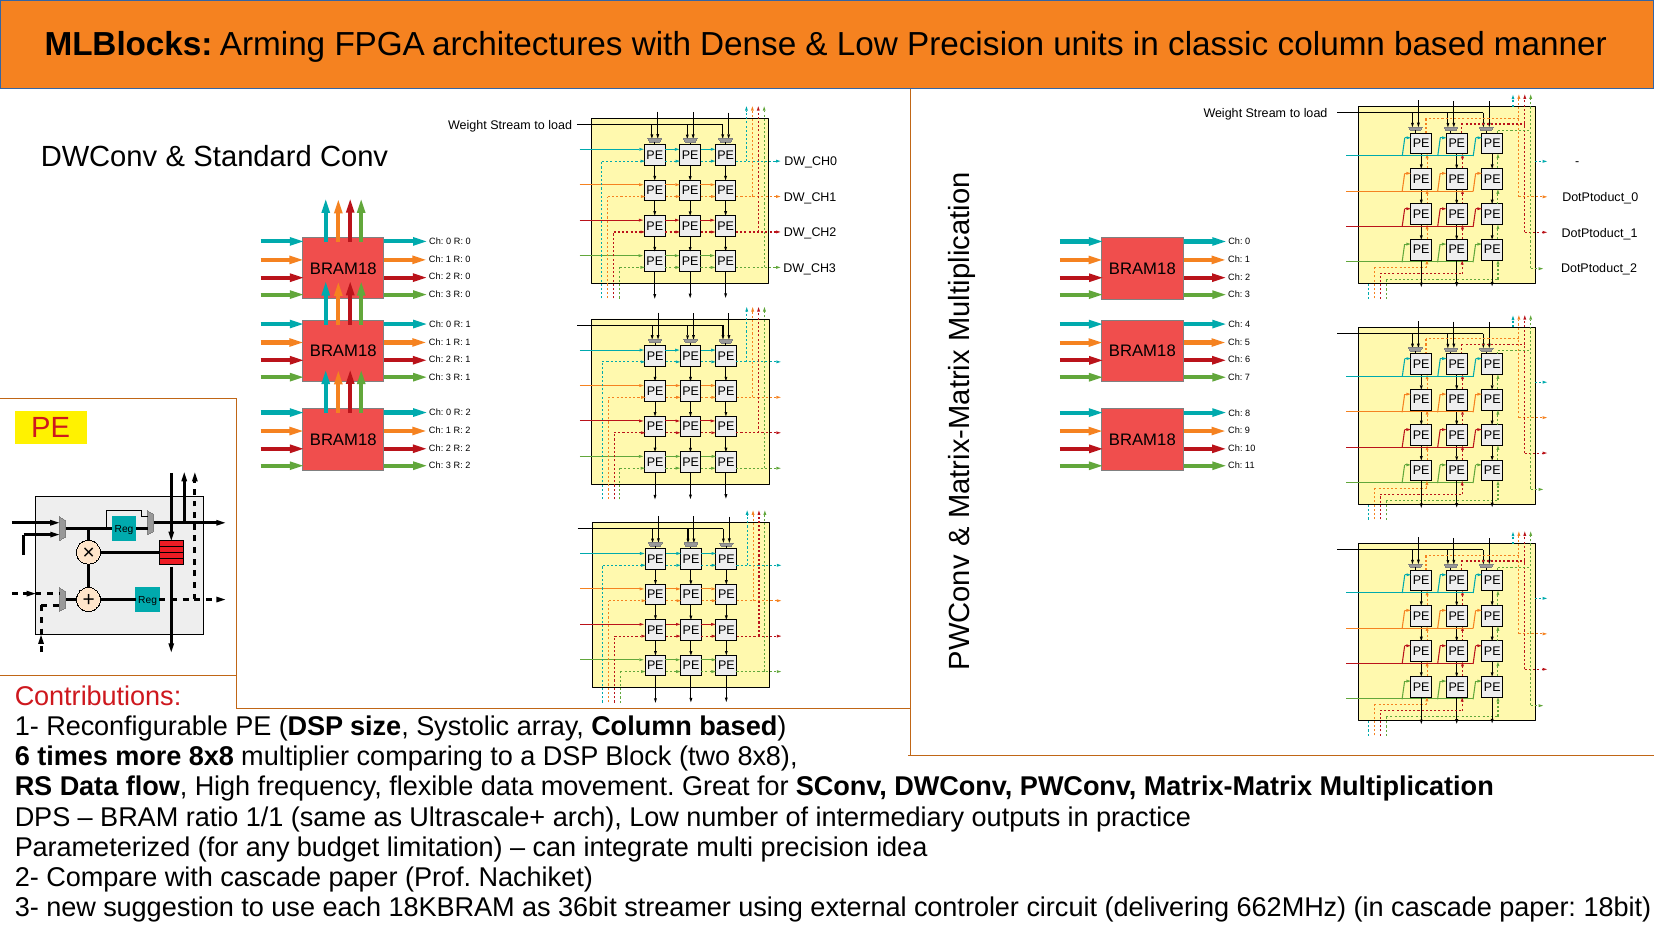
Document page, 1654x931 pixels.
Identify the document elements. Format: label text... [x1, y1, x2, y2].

text_box Ch: 1 R: 1 [414, 337, 486, 355]
text_box [1404, 576, 1421, 592]
text_box PE [679, 180, 701, 201]
text_box [1403, 647, 1421, 663]
text_box [1439, 646, 1456, 663]
text_box [691, 185, 725, 220]
text_box [1422, 629, 1456, 663]
text_box [1403, 174, 1421, 191]
text_box PE [1481, 133, 1503, 154]
text_box [691, 589, 726, 624]
text_box PE [1481, 353, 1503, 375]
text_box PE [715, 380, 737, 402]
text_box PE [715, 416, 737, 437]
text_box DW_CH0 [793, 154, 829, 167]
text_box [591, 150, 654, 184]
text_box PE [1410, 424, 1432, 446]
text_box [592, 522, 770, 673]
text_box [691, 554, 726, 588]
text_box [1457, 395, 1492, 447]
text_box Ch: 1 [1213, 255, 1266, 272]
text_box PE [715, 345, 737, 367]
text_box PE [1410, 203, 1432, 225]
text_box PE [1410, 239, 1432, 261]
text_box Ch: 2 [1213, 272, 1266, 290]
text_box PE [1446, 570, 1468, 591]
text_box [656, 421, 690, 456]
text_box [1358, 664, 1421, 673]
text_box × [76, 540, 101, 565]
text_box Reg [135, 587, 160, 612]
text_box [186, 496, 204, 521]
text_box [591, 318, 769, 485]
text_box [1403, 466, 1421, 482]
text_box [1439, 138, 1456, 155]
text_box [691, 150, 725, 184]
text_box [591, 185, 654, 220]
text_box PE [644, 416, 666, 437]
text_box [1422, 448, 1456, 482]
text_box Weight Stream to load [494, 119, 530, 131]
text_box Ch: 10 [1213, 435, 1274, 461]
text_box Ch: 3 R: 2 [414, 461, 486, 479]
text_box [1422, 483, 1456, 505]
text_box PE [1481, 203, 1503, 225]
text_box PE [1481, 389, 1503, 411]
text_box PE [715, 451, 737, 473]
text_box PE [679, 250, 701, 272]
text_box [1358, 106, 1536, 284]
text_box PE [1446, 203, 1468, 225]
text_box [691, 457, 725, 485]
text_box [656, 554, 690, 588]
text_box [591, 118, 769, 284]
text_box PE [715, 215, 736, 237]
text_box PE [1410, 605, 1432, 627]
text_box PE [644, 144, 666, 166]
text_box [173, 496, 183, 521]
text_box [1439, 209, 1456, 226]
text_box PE [644, 345, 666, 367]
text_box PE [1481, 460, 1503, 481]
text_box [656, 625, 690, 659]
text_box [655, 150, 690, 184]
text_box [1358, 156, 1421, 191]
text_box [591, 351, 655, 385]
text_box DotPtoduct_0 [1582, 191, 1619, 203]
text_box [691, 256, 725, 284]
text_box [1457, 174, 1492, 226]
text_box [1358, 227, 1421, 261]
text_box [591, 221, 654, 284]
text_box [1439, 359, 1456, 376]
text_box PE [0, 403, 142, 461]
text_box [1358, 448, 1421, 482]
text_box PE [680, 548, 702, 570]
text_box [1439, 611, 1456, 628]
text_box PE [715, 584, 737, 605]
text_box Ch: 6 [1213, 355, 1266, 373]
text_box Ch: 4 [1213, 311, 1266, 337]
text_box Contributions: 1- Reconfigurable PE (DSP size, Systolic array, Column based) 6 times more 8x8 multiplier comparing to a DSP Block (two 8x8), RS Data flow, High frequency, flexible data movement. Great for SConv, DWConv, PWConv, Matrix-Matrix Multiplication DPS – BRAM ratio 1/1 (same as Ultrascale+ arch), Low number of intermediary outputs in practice Parameterized (for any budget limitation) – can integrate multi precision idea 2- Compare with cascade paper (Prof. Nachiket) 3- new suggestion to use each 18KBRAM as 36bit streamer using external controler circuit (delivering 662MHz) (in cascade paper: 18bit) [0, 673, 1654, 931]
text_box DW_CH2 [792, 226, 828, 239]
text_box Ch: 3 R: 0 [414, 290, 486, 308]
text_box [1439, 466, 1456, 482]
text_box PE [644, 451, 666, 473]
text_box [1404, 139, 1421, 155]
text_box Reg [112, 516, 136, 541]
text_box [591, 421, 655, 456]
text_box [1422, 192, 1456, 226]
text_box PE [715, 619, 737, 641]
text_box [1404, 395, 1410, 411]
text_box Ch: 0 R: 1 [414, 311, 486, 337]
text_box PE [1446, 640, 1468, 662]
text_box PE [644, 380, 666, 402]
text_box Ch: 2 R: 2 [414, 444, 486, 461]
text_box [1358, 543, 1418, 549]
text_box PE [1481, 168, 1503, 190]
text_box Ch: 0 [1213, 229, 1266, 255]
text_box [691, 386, 725, 420]
text_box [1358, 412, 1421, 447]
text_box PE [645, 548, 666, 570]
text_box - [1559, 155, 1596, 168]
text_box Ch: 2 R: 0 [414, 272, 486, 290]
text_box [1403, 245, 1410, 261]
text_box [1403, 611, 1421, 628]
text_box DotPtoduct_2 [1581, 262, 1617, 275]
text_box [1457, 611, 1492, 663]
text_box Ch: 5 [1213, 337, 1266, 355]
text_box PE [644, 180, 666, 201]
text_box [592, 522, 658, 528]
text_box PE [680, 655, 702, 673]
text_box [1439, 245, 1446, 261]
text_box [656, 386, 690, 420]
text_box [655, 256, 690, 284]
text_box PE [1481, 239, 1503, 261]
text_box [1457, 466, 1492, 505]
text_box Ch: 1 R: 2 [414, 426, 486, 444]
text_box PE [1446, 460, 1468, 481]
text_box BRAM18 [1101, 320, 1184, 382]
text_box [1457, 431, 1492, 482]
text_box DWConv & Standard Conv [26, 132, 404, 189]
text_box [702, 660, 715, 673]
text_box [656, 457, 690, 485]
text_box [1358, 629, 1421, 663]
text_box Ch: 8 [1213, 400, 1268, 426]
text_box Ch: 0 R: 2 [414, 400, 486, 426]
text_box PE [680, 380, 701, 402]
text_box PE [1410, 460, 1432, 481]
text_box [656, 589, 690, 624]
text_box [656, 351, 690, 385]
text_box [691, 351, 725, 385]
text_box PE [1446, 133, 1468, 154]
text_box [1358, 262, 1421, 284]
text_box PE [645, 655, 666, 673]
text_box [1419, 327, 1453, 333]
text_box Ch: 2 R: 1 [414, 355, 486, 373]
text_box [1457, 245, 1492, 284]
text_box [1439, 575, 1456, 592]
text_box [35, 496, 204, 635]
text_box [1457, 139, 1492, 191]
text_box [1457, 360, 1492, 411]
text_box [666, 660, 680, 673]
text_box PE [680, 416, 701, 437]
text_box [691, 625, 726, 659]
text_box [1358, 377, 1421, 411]
text_box [655, 185, 690, 220]
text_box [1422, 664, 1456, 673]
text_box PE [1446, 424, 1468, 446]
text_box PE [1410, 133, 1432, 154]
text_box PE [1410, 168, 1432, 190]
text_box [591, 386, 655, 420]
text_box [658, 118, 693, 124]
text_box Ch: 3 [1213, 290, 1266, 308]
text_box PE [644, 215, 666, 237]
text_box [592, 589, 655, 673]
text_box Weight Stream to load [1249, 107, 1286, 120]
text_box PE [1446, 168, 1468, 190]
text_box [655, 221, 690, 255]
text_box Ch: 9 [1213, 426, 1268, 444]
text_box PE [1446, 389, 1468, 411]
text_box PE [715, 548, 737, 570]
text_box [659, 318, 693, 325]
text_box + [76, 587, 101, 612]
text_box Ch: 0 R: 0 [414, 229, 486, 255]
text_box BRAM18 [302, 237, 384, 299]
text_box [1404, 360, 1421, 376]
text_box [1422, 262, 1456, 284]
text_box PE [680, 451, 701, 473]
text_box [1422, 593, 1456, 628]
text_box [1422, 412, 1456, 447]
text_box [1422, 156, 1456, 191]
text_box DotPtoduct_1 [1581, 226, 1618, 239]
text_box [591, 318, 658, 325]
text_box [1419, 543, 1453, 549]
text_box PE [1481, 570, 1503, 591]
text_box [1358, 106, 1418, 112]
text_box PWConv & Matrix-Matrix Multiplication [935, 157, 993, 673]
text_box [1422, 227, 1456, 261]
text_box PE [645, 584, 666, 605]
text_box Ch: 1 R: 0 [414, 255, 486, 272]
text_box MLBlocks: Arming FPGA architectures with Dense & Low Precision units in classic column based manner [0, 0, 1654, 89]
text_box PE [1481, 640, 1503, 662]
text_box [1457, 576, 1492, 628]
text_box PE [1481, 424, 1503, 446]
text_box Ch: 7 [1213, 364, 1268, 390]
text_box [1358, 327, 1536, 505]
text_box [1358, 593, 1421, 628]
text_box PE [644, 250, 666, 272]
text_box BRAM18 [302, 320, 384, 382]
text_box PE [1410, 640, 1432, 662]
text_box BRAM18 [302, 408, 384, 471]
text_box PE [715, 180, 736, 201]
text_box PE [1410, 353, 1432, 375]
text_box [591, 118, 657, 124]
text_box [1439, 430, 1456, 447]
text_box PE [1446, 605, 1468, 627]
text_box PE [715, 144, 736, 166]
text_box [1358, 543, 1536, 673]
text_box [691, 421, 725, 456]
text_box PE [679, 215, 701, 237]
text_box [1457, 210, 1492, 261]
text_box [1358, 483, 1421, 505]
text_box PE [1410, 389, 1432, 411]
text_box [591, 457, 655, 485]
text_box PE [645, 619, 666, 641]
text_box [1358, 327, 1418, 333]
text_box [1403, 210, 1421, 226]
text_box [1419, 106, 1453, 112]
text_box PE [680, 619, 702, 641]
text_box [1422, 377, 1456, 411]
text_box PE [715, 250, 736, 272]
text_box BRAM18 [1101, 408, 1184, 471]
text_box [1457, 647, 1492, 673]
text_box [1439, 395, 1446, 411]
text_box PE [1446, 353, 1468, 375]
text_box [592, 554, 655, 588]
text_box PE [680, 584, 702, 605]
text_box [691, 221, 725, 255]
text_box Ch: 3 R: 1 [414, 373, 486, 390]
text_box BRAM18 [1101, 237, 1184, 300]
text_box PE [1481, 605, 1503, 627]
text_box DW_CH3 [791, 262, 828, 274]
text_box PE [1410, 570, 1432, 591]
text_box [1358, 192, 1421, 226]
text_box PE [680, 345, 701, 367]
text_box PE [715, 655, 737, 673]
text_box Ch: 11 [1213, 461, 1273, 479]
text_box PE [1446, 239, 1468, 261]
text_box [1403, 431, 1421, 447]
text_box DW_CH1 [792, 190, 828, 203]
text_box [659, 522, 693, 528]
text_box PE [679, 144, 701, 166]
text_box [1439, 174, 1456, 191]
